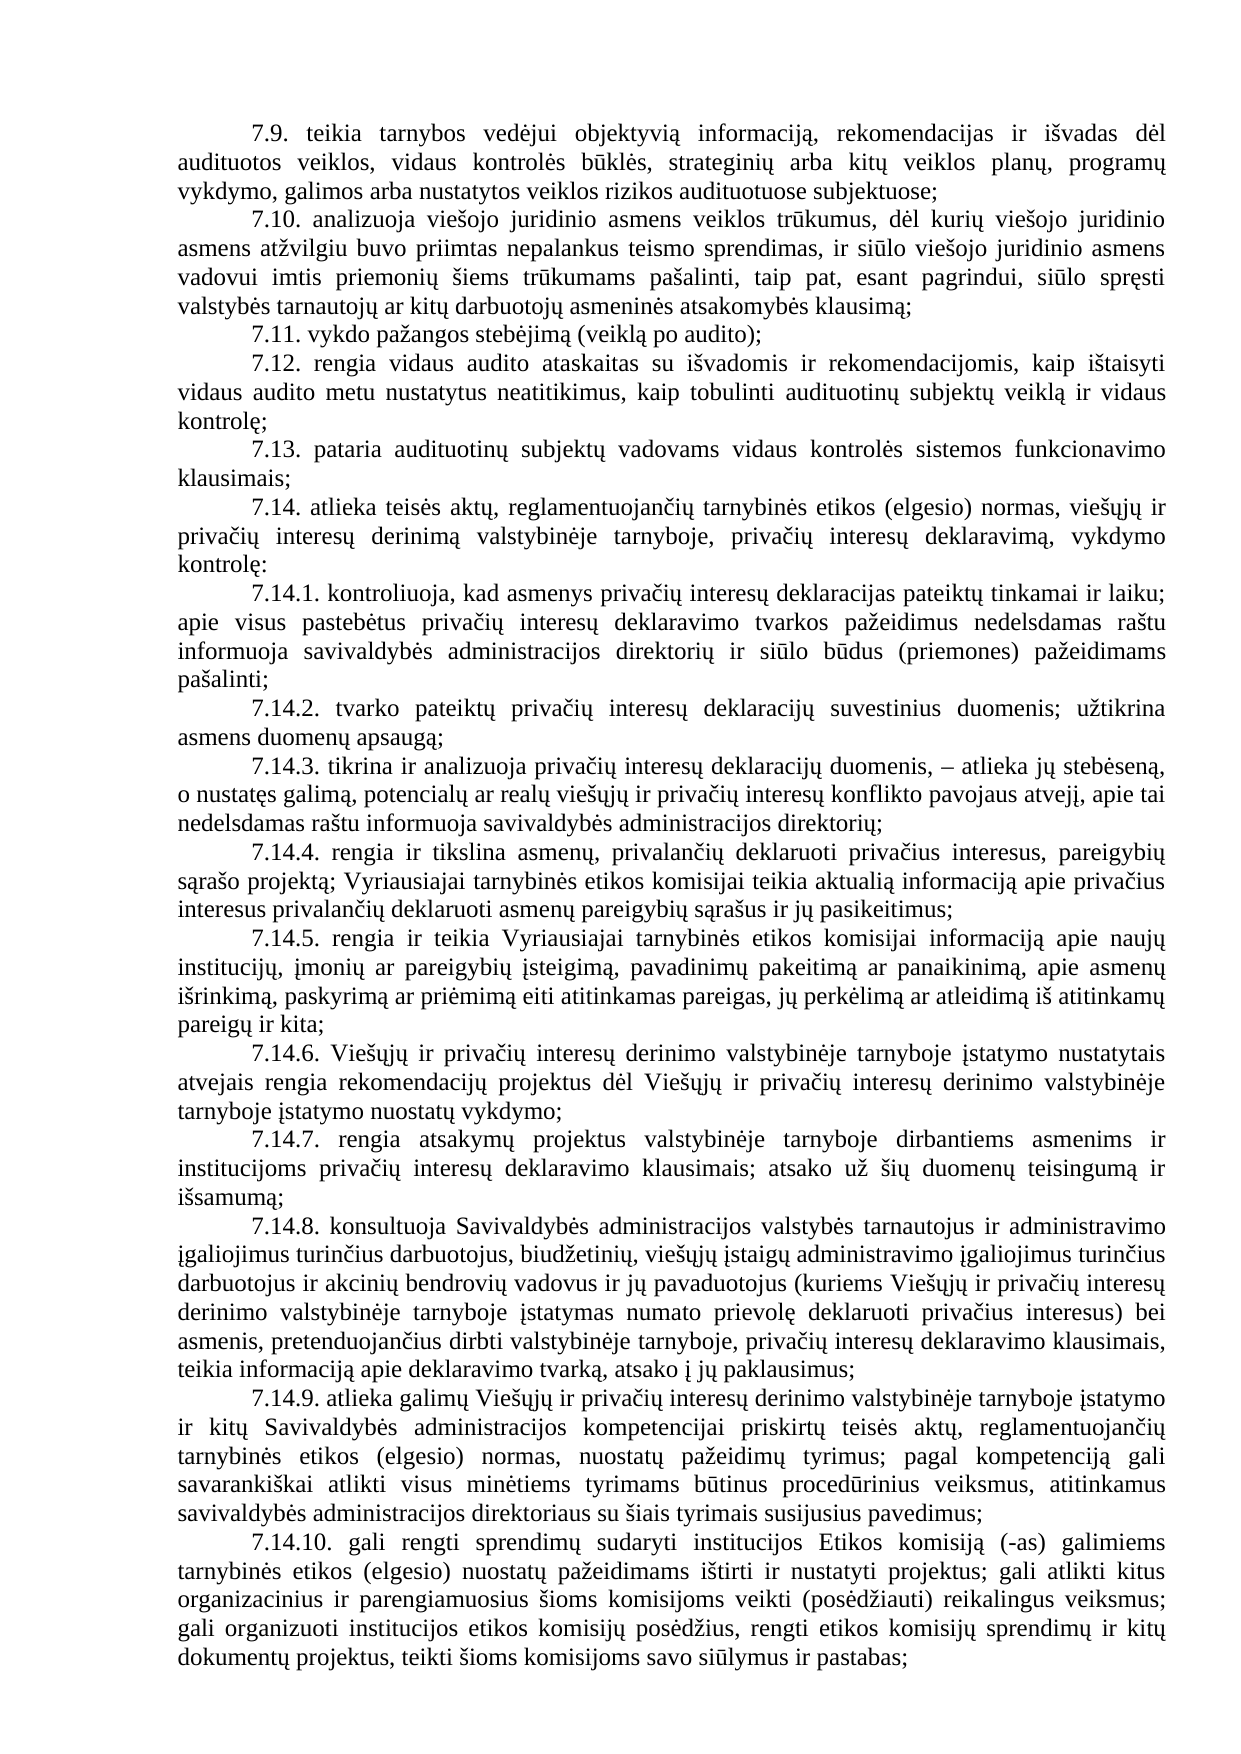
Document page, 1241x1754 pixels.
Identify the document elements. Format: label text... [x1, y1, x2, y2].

text 7.14.9. atlieka galimų Viešųjų ir privačių interesų derinimo valstybinėje tarnyboje įstatymo ir kitų Savivaldybės administracijos kompetencijai priskirtų teisės aktų, reglamentuojančių tarnybinės etikos (elgesio) normas, nuostatų pažeidimų tyrimus; pagal kompetenciją gali savarankiškai atlikti visus minėtiems tyrimams būtinus procedūrinius veiksmus, atitinkamus savivaldybės administracijos direktoriaus su šiais tyrimais susijusius pavedimus; [177, 1383, 1167, 1527]
text 7.14.5. rengia ir teikia Vyriausiajai tarnybinės etikos komisijai informaciją apie naujų institucijų, įmonių ar pareigybių įsteigimą, pavadinimų pakeitimą ar panaikinimą, apie asmenų išrinkimą, paskyrimą ar priėmimą eiti atitinkamas pareigas, jų perkėlimą ar atleidimą iš atitinkamų pareigų ir kita; [177, 923, 1167, 1038]
text 7.14.8. konsultuoja Savivaldybės administracijos valstybės tarnautojus ir administravimo įgaliojimus turinčius darbuotojus, biudžetinių, viešųjų įstaigų administravimo įgaliojimus turinčius darbuotojus ir akcinių bendrovių vadovus ir jų pavaduotojus (kuriems Viešųjų ir privačių interesų derinimo valstybinėje tarnyboje įstatymas numato prievolę deklaruoti privačius interesus) bei asmenis, pretenduojančius dirbti valstybinėje tarnyboje, privačių interesų deklaravimo klausimais, teikia informaciją apie deklaravimo tvarką, atsako į jų paklausimus; [177, 1211, 1167, 1383]
text 7.14.1. kontroliuoja, kad asmenys privačių interesų deklaracijas pateiktų tinkamai ir laiku; apie visus pastebėtus privačių interesų deklaravimo tvarkos pažeidimus nedelsdamas raštu informuoja savivaldybės administracijos direktorių ir siūlo būdus (priemones) pažeidimams pašalinti; [177, 578, 1167, 693]
text 7.14.3. tikrina ir analizuoja privačių interesų deklaracijų duomenis, – atlieka jų stebėseną, o nustatęs galimą, potencialų ar realų viešųjų ir privačių interesų konflikto pavojaus atvejį, apie tai nedelsdamas raštu informuoja savivaldybės administracijos direktorių; [177, 751, 1167, 837]
text 7.14.7. rengia atsakymų projektus valstybinėje tarnyboje dirbantiems asmenims ir institucijoms privačių interesų deklaravimo klausimais; atsako už šių duomenų teisingumą ir išsamumą; [177, 1124, 1167, 1211]
text 7.13. pataria audituotinų subjektų vadovams vidaus kontrolės sistemos funkcionavimo klausimais; [177, 434, 1167, 492]
text 7.14. atlieka teisės aktų, reglamentuojančių tarnybinės etikos (elgesio) normas, viešųjų ir privačių interesų derinimą valstybinėje tarnyboje, privačių interesų deklaravimą, vykdymo kontrolę: [177, 492, 1167, 578]
text 7.14.10. gali rengti sprendimų sudaryti institucijos Etikos komisiją (-as) galimiems tarnybinės etikos (elgesio) nuostatų pažeidimams ištirti ir nustatyti projektus; gali atlikti kitus organizacinius ir parengiamuosius šioms komisijoms veikti (posėdžiauti) reikalingus veiksmus; gali organizuoti institucijos etikos komisijų posėdžius, rengti etikos komisijų sprendimų ir kitų dokumentų projektus, teikti šioms komisijoms savo siūlymus ir pastabas; [177, 1527, 1167, 1671]
text 7.12. rengia vidaus audito ataskaitas su išvadomis ir rekomendacijomis, kaip ištaisyti vidaus audito metu nustatytus neatitikimus, kaip tobulinti audituotinų subjektų veiklą ir vidaus kontrolę; [177, 348, 1167, 434]
text 7.9. teikia tarnybos vedėjui objektyvią informaciją, rekomendacijas ir išvadas dėl audituotos veiklos, vidaus kontrolės būklės, strateginių arba kitų veiklos planų, programų vykdymo, galimos arba nustatytos veiklos rizikos audituotuose subjektuose; [177, 118, 1167, 204]
text 7.14.4. rengia ir tikslina asmenų, privalančių deklaruoti privačius interesus, pareigybių sąrašo projektą; Vyriausiajai tarnybinės etikos komisijai teikia aktualią informaciją apie privačius interesus privalančių deklaruoti asmenų pareigybių sąrašus ir jų pasikeitimus; [177, 837, 1167, 923]
text 7.11. vykdo pažangos stebėjimą (veiklą po audito); [177, 319, 1167, 348]
text 7.10. analizuoja viešojo juridinio asmens veiklos trūkumus, dėl kurių viešojo juridinio asmens atžvilgiu buvo priimtas nepalankus teismo sprendimas, ir siūlo viešojo juridinio asmens vadovui imtis priemonių šiems trūkumams pašalinti, taip pat, esant pagrindui, siūlo spręsti valstybės tarnautojų ar kitų darbuotojų asmeninės atsakomybės klausimą; [177, 204, 1167, 319]
text 7.14.6. Viešųjų ir privačių interesų derinimo valstybinėje tarnyboje įstatymo nustatytais atvejais rengia rekomendacijų projektus dėl Viešųjų ir privačių interesų derinimo valstybinėje tarnyboje įstatymo nuostatų vykdymo; [177, 1038, 1167, 1124]
text 7.14.2. tvarko pateiktų privačių interesų deklaracijų suvestinius duomenis; užtikrina asmens duomenų apsaugą; [177, 693, 1167, 751]
